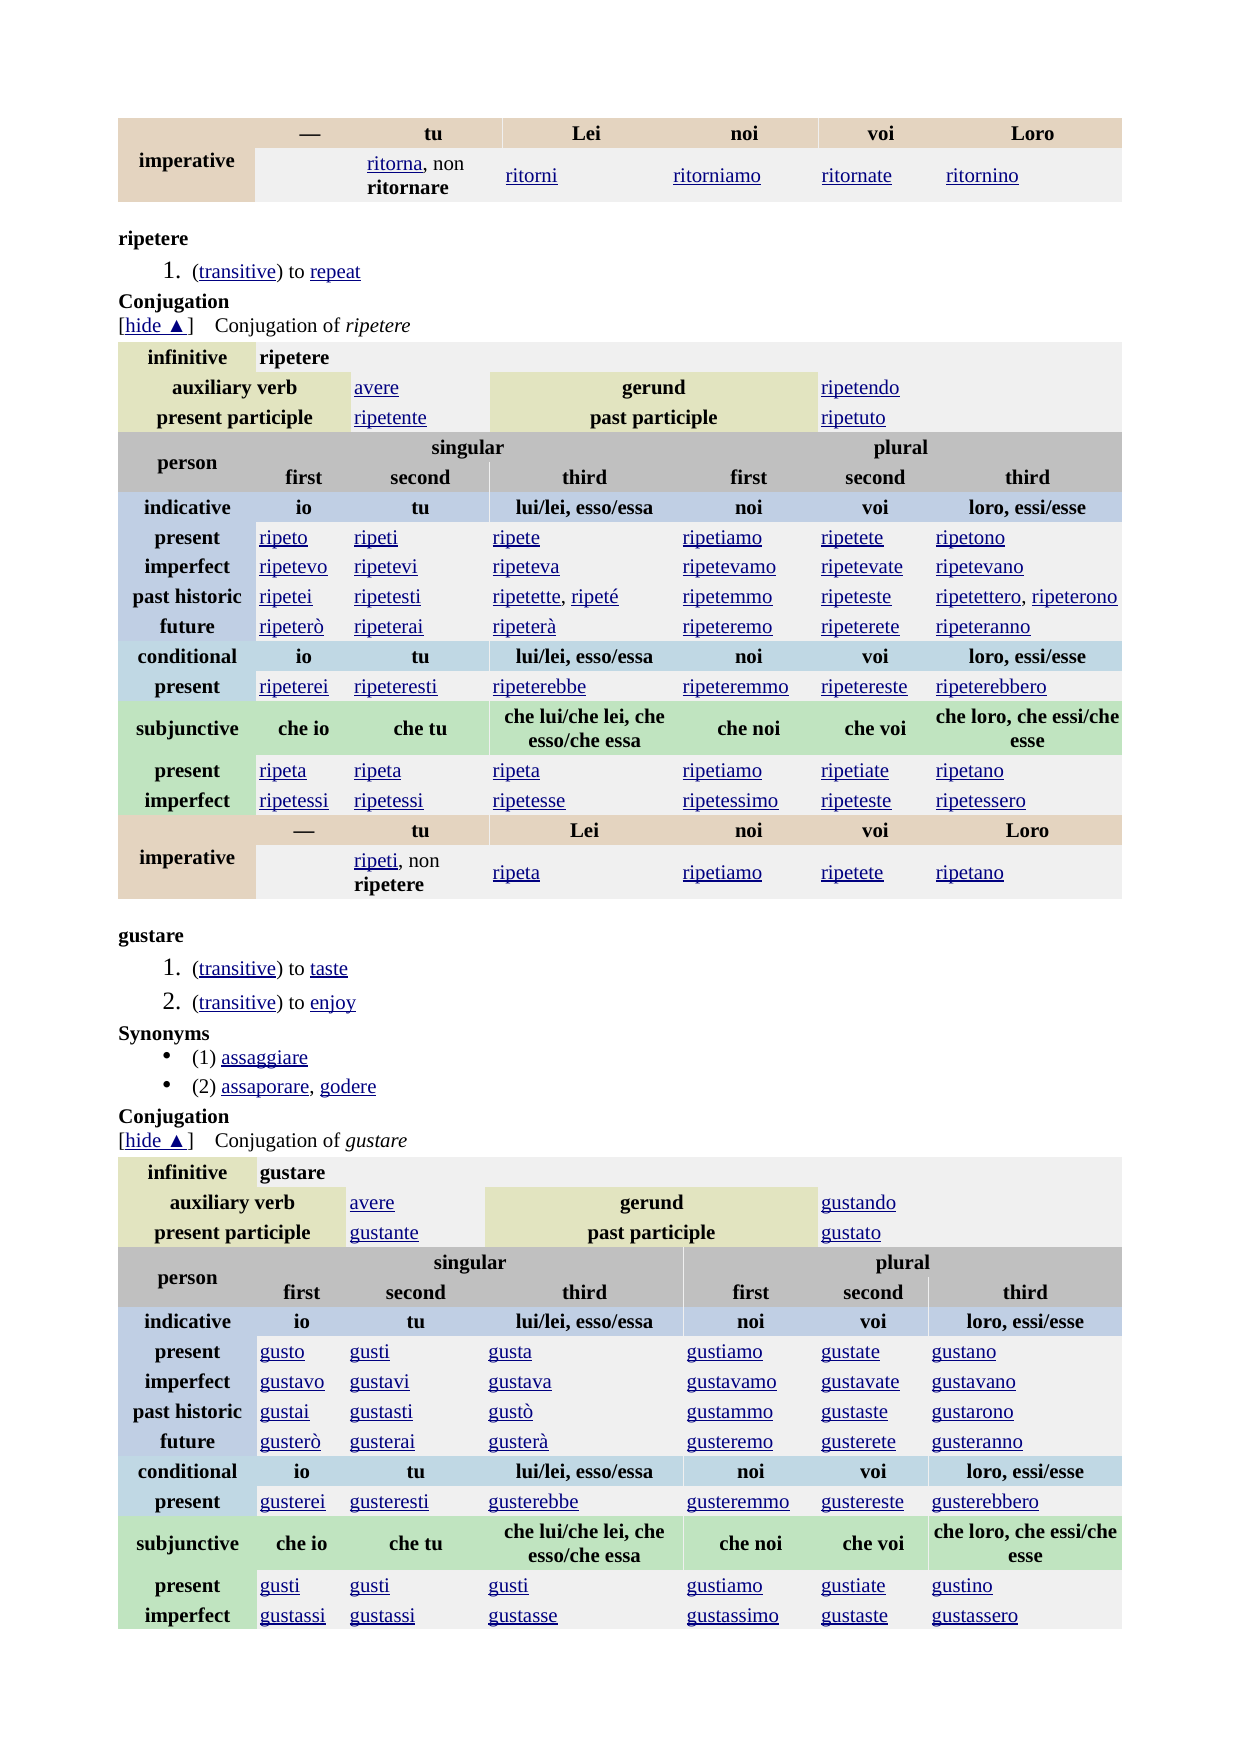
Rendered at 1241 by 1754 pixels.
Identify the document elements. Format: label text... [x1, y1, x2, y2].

table_cell gusti [346, 1336, 485, 1366]
table_cell plural [679, 432, 1122, 462]
table_cell ripetessi [256, 785, 351, 815]
table_cell gustate [818, 1336, 928, 1366]
table_cell avere [346, 1187, 485, 1217]
table_cell indicative [118, 1307, 257, 1336]
table_cell voi [818, 641, 933, 671]
list (transitive) to repeat [162, 255, 1122, 284]
table_cell third [490, 462, 679, 492]
table_cell gustereste [818, 1486, 928, 1516]
table_cell ripetessero [933, 785, 1122, 815]
table_cell gustino [929, 1570, 1122, 1600]
table_cell gustammo [684, 1396, 818, 1426]
table_cell gusterei [257, 1486, 346, 1516]
text [hide ▲] Conjugation of ripetere [118, 313, 1122, 337]
table_cell voi [818, 492, 933, 522]
table_cell first [257, 1277, 346, 1307]
table_cell che loro, che essi/che esse [933, 701, 1122, 755]
table_cell ripeterà [490, 611, 679, 641]
table_cell gustavi [346, 1366, 485, 1396]
table_cell present participle [118, 1217, 346, 1247]
table_cell ripetete [818, 522, 933, 552]
table_cell ripetuto [818, 402, 1122, 432]
table_cell ripetano [933, 845, 1122, 899]
table_cell third [929, 1277, 1122, 1307]
table_cell Lei [490, 815, 679, 845]
table_cell gusterebbero [929, 1486, 1122, 1516]
table_cell gustiamo [684, 1570, 818, 1600]
table_cell gusteremo [684, 1426, 818, 1456]
table_cell Loro [943, 118, 1122, 148]
table_cell ripetei [256, 581, 351, 611]
table_cell past historic [118, 1396, 257, 1426]
table_cell ritornino [943, 148, 1122, 202]
table_cell ripeterai [351, 611, 489, 641]
table_cell io [257, 1456, 346, 1486]
table_cell ripetevate [818, 552, 933, 581]
table_cell voi [818, 1307, 928, 1336]
table_header [490, 342, 818, 372]
table_cell gustaste [818, 1600, 928, 1629]
table_cell lui/lei, esso/essa [490, 641, 679, 671]
table_cell gustavate [818, 1366, 928, 1396]
table_cell che voi [818, 1516, 928, 1570]
table_cell ripetessi [351, 785, 489, 815]
table_cell — [256, 815, 351, 845]
table_cell ripeteva [490, 552, 679, 581]
table_cell loro, essi/esse [933, 641, 1122, 671]
table_cell ripeterò [256, 611, 351, 641]
table_cell imperfect [118, 1366, 257, 1396]
table_cell ripetesti [351, 581, 489, 611]
table_cell gustando [818, 1187, 1122, 1217]
table_cell gustai [257, 1396, 346, 1426]
table_cell ripetevi [351, 552, 489, 581]
table_cell third [933, 462, 1122, 492]
table_cell second [818, 462, 933, 492]
table_cell ripeterebbero [933, 671, 1122, 701]
table_cell gusto [257, 1336, 346, 1366]
table_cell present [118, 1336, 257, 1366]
table_cell gustasti [346, 1396, 485, 1426]
table_cell io [256, 492, 351, 522]
table_cell conditional [118, 641, 256, 671]
table_cell ripeta [351, 755, 489, 785]
table_cell ripetente [351, 402, 489, 432]
table_cell gusterò [257, 1426, 346, 1456]
table_cell gustassero [929, 1600, 1122, 1629]
table_cell loro, essi/esse [929, 1307, 1122, 1336]
table_cell ripetevano [933, 552, 1122, 581]
table_header ripetere [256, 342, 351, 372]
text [hide ▲] Conjugation of gustare [118, 1128, 1122, 1152]
table_cell subjunctive [118, 1516, 257, 1570]
table_cell auxiliary verb [118, 1187, 346, 1217]
table_header [818, 342, 1122, 372]
table_cell io [256, 641, 351, 671]
list (1) assaggiare [162, 1044, 1122, 1069]
table_cell tu [351, 492, 489, 522]
table_cell voi [819, 118, 943, 148]
subtitle Conjugation [118, 1104, 1122, 1128]
table_cell gustante [346, 1217, 485, 1247]
table_cell ripeterei [256, 671, 351, 701]
table_cell ripete [490, 522, 679, 552]
table_cell Loro [933, 815, 1122, 845]
table_cell gustassi [346, 1600, 485, 1629]
table_cell gustato [818, 1217, 1122, 1247]
table_cell ripeteremo [679, 611, 818, 641]
table_cell ripetono [933, 522, 1122, 552]
table_cell ripeta [256, 755, 351, 785]
table_cell [255, 148, 364, 202]
table_cell ripeteranno [933, 611, 1122, 641]
table_cell ripetesse [490, 785, 679, 815]
table_cell gustarono [929, 1396, 1122, 1426]
table_cell ripetano [933, 755, 1122, 785]
table_cell singular [256, 432, 679, 462]
table_cell present [118, 755, 256, 785]
table_cell ritorniamo [670, 148, 818, 202]
list (transitive) to taste [162, 952, 1122, 980]
table_cell gustano [929, 1336, 1122, 1366]
table_cell gustava [485, 1366, 683, 1396]
table_cell future [118, 611, 256, 641]
table_cell imperfect [118, 552, 256, 581]
table_cell — [255, 118, 364, 148]
table_cell gustavano [929, 1366, 1122, 1396]
table_cell loro, essi/esse [929, 1456, 1122, 1486]
table_cell che tu [351, 701, 489, 755]
table_cell Lei [503, 118, 670, 148]
table_cell third [485, 1277, 683, 1307]
table_cell second [818, 1277, 928, 1307]
table_cell imperfect [118, 1600, 257, 1629]
table_cell first [256, 462, 351, 492]
table_cell noi [679, 815, 818, 845]
table_cell ripetette, ripeté [490, 581, 679, 611]
table_cell gusteresti [346, 1486, 485, 1516]
table_cell che loro, che essi/che esse [929, 1516, 1122, 1570]
table_cell indicative [118, 492, 256, 522]
table_cell ripetevamo [679, 552, 818, 581]
table_cell person [118, 1247, 257, 1307]
table_cell second [351, 462, 489, 492]
table_cell ritornate [819, 148, 943, 202]
table_cell ripeteste [818, 581, 933, 611]
table_cell ripeteresti [351, 671, 489, 701]
table_cell gustaste [818, 1396, 928, 1426]
table_cell voi [818, 1456, 928, 1486]
table_cell ripeti, non ripetere [351, 845, 489, 899]
table_cell gusti [346, 1570, 485, 1600]
table_cell first [679, 462, 818, 492]
table_cell ripetiate [818, 755, 933, 785]
list (transitive) to enjoy [162, 986, 1122, 1015]
table_cell present participle [118, 402, 351, 432]
table_cell gusterà [485, 1426, 683, 1456]
table_cell noi [679, 641, 818, 671]
table_cell gusti [257, 1570, 346, 1600]
table_header [485, 1157, 818, 1187]
table_header gustare [257, 1157, 346, 1187]
table_cell che io [256, 701, 351, 755]
table_cell gusti [485, 1570, 683, 1600]
table_cell first [684, 1277, 818, 1307]
table_cell plural [684, 1247, 1122, 1277]
table_cell subjunctive [118, 701, 256, 755]
table_cell loro, essi/esse [933, 492, 1122, 522]
table_cell past participle [485, 1217, 818, 1247]
table_cell ripetettero, ripeterono [933, 581, 1122, 611]
table_cell gusta [485, 1336, 683, 1366]
table_cell ripeterete [818, 611, 933, 641]
table_cell gusterai [346, 1426, 485, 1456]
table_cell tu [364, 118, 502, 148]
table_cell gusteranno [929, 1426, 1122, 1456]
table_cell gusterebbe [485, 1486, 683, 1516]
table_cell ripetemmo [679, 581, 818, 611]
table_cell ripetessimo [679, 785, 818, 815]
table_cell ripeterebbe [490, 671, 679, 701]
table_cell ripetiamo [679, 845, 818, 899]
table_cell che noi [679, 701, 818, 755]
table_cell gusterete [818, 1426, 928, 1456]
table_cell avere [351, 372, 489, 402]
table_header infinitive [118, 342, 256, 372]
table_cell gerund [485, 1187, 818, 1217]
table_header [818, 1157, 1122, 1187]
table_cell ripeta [490, 755, 679, 785]
table_cell future [118, 1426, 257, 1456]
table_cell gustasse [485, 1600, 683, 1629]
table_cell gustassi [257, 1600, 346, 1629]
table_cell gusteremmo [684, 1486, 818, 1516]
table_cell lui/lei, esso/essa [485, 1307, 683, 1336]
table_cell ripetiamo [679, 755, 818, 785]
table_cell ripeteremmo [679, 671, 818, 701]
table_cell imperative [118, 815, 256, 899]
table_header infinitive [118, 1157, 257, 1187]
table_cell noi [670, 118, 818, 148]
table_cell ripetendo [818, 372, 1122, 402]
table_header [351, 342, 489, 372]
table_cell present [118, 1486, 257, 1516]
table_cell present [118, 1570, 257, 1600]
table_cell gustiamo [684, 1336, 818, 1366]
table_cell ripeta [490, 845, 679, 899]
table_cell tu [346, 1456, 485, 1486]
text ripetere [118, 226, 1122, 250]
table_cell gustiate [818, 1570, 928, 1600]
table_cell ripeteste [818, 785, 933, 815]
table_cell lui/lei, esso/essa [485, 1456, 683, 1486]
table_cell che voi [818, 701, 933, 755]
table_cell ripetete [818, 845, 933, 899]
table_cell ripeto [256, 522, 351, 552]
table_cell ripetiamo [679, 522, 818, 552]
table_cell tu [351, 815, 489, 845]
table_cell gustò [485, 1396, 683, 1426]
table_cell conditional [118, 1456, 257, 1486]
table_cell che lui/che lei, che esso/che essa [485, 1516, 683, 1570]
table_cell tu [351, 641, 489, 671]
table_cell tu [346, 1307, 485, 1336]
table_cell io [257, 1307, 346, 1336]
table_cell noi [684, 1307, 818, 1336]
table_cell ripeti [351, 522, 489, 552]
table_cell present [118, 671, 256, 701]
subtitle Conjugation [118, 289, 1122, 313]
table_cell ritorna, non ritornare [364, 148, 502, 202]
table_cell second [346, 1277, 485, 1307]
table_cell ripetevo [256, 552, 351, 581]
text gustare [118, 923, 1122, 947]
table_cell ripetereste [818, 671, 933, 701]
table_cell che lui/che lei, che esso/che essa [490, 701, 679, 755]
table_cell lui/lei, esso/essa [490, 492, 679, 522]
table_cell past historic [118, 581, 256, 611]
table_cell che noi [684, 1516, 818, 1570]
table_cell past participle [490, 402, 818, 432]
table_cell auxiliary verb [118, 372, 351, 402]
table_cell che io [257, 1516, 346, 1570]
table_cell present [118, 522, 256, 552]
table_cell imperative [118, 118, 255, 202]
table_cell ritorni [503, 148, 670, 202]
table_header [346, 1157, 485, 1187]
table_cell gustassimo [684, 1600, 818, 1629]
table_cell imperfect [118, 785, 256, 815]
table_cell noi [684, 1456, 818, 1486]
table_cell gustavo [257, 1366, 346, 1396]
table_cell [256, 845, 351, 899]
table_cell noi [679, 492, 818, 522]
table_cell singular [257, 1247, 683, 1277]
table_cell voi [818, 815, 933, 845]
list (2) assaporare, godere [162, 1074, 1122, 1099]
table_cell che tu [346, 1516, 485, 1570]
subtitle Synonyms [118, 1021, 1122, 1044]
table_cell gustavamo [684, 1366, 818, 1396]
table_cell gerund [490, 372, 818, 402]
table_cell person [118, 432, 256, 492]
